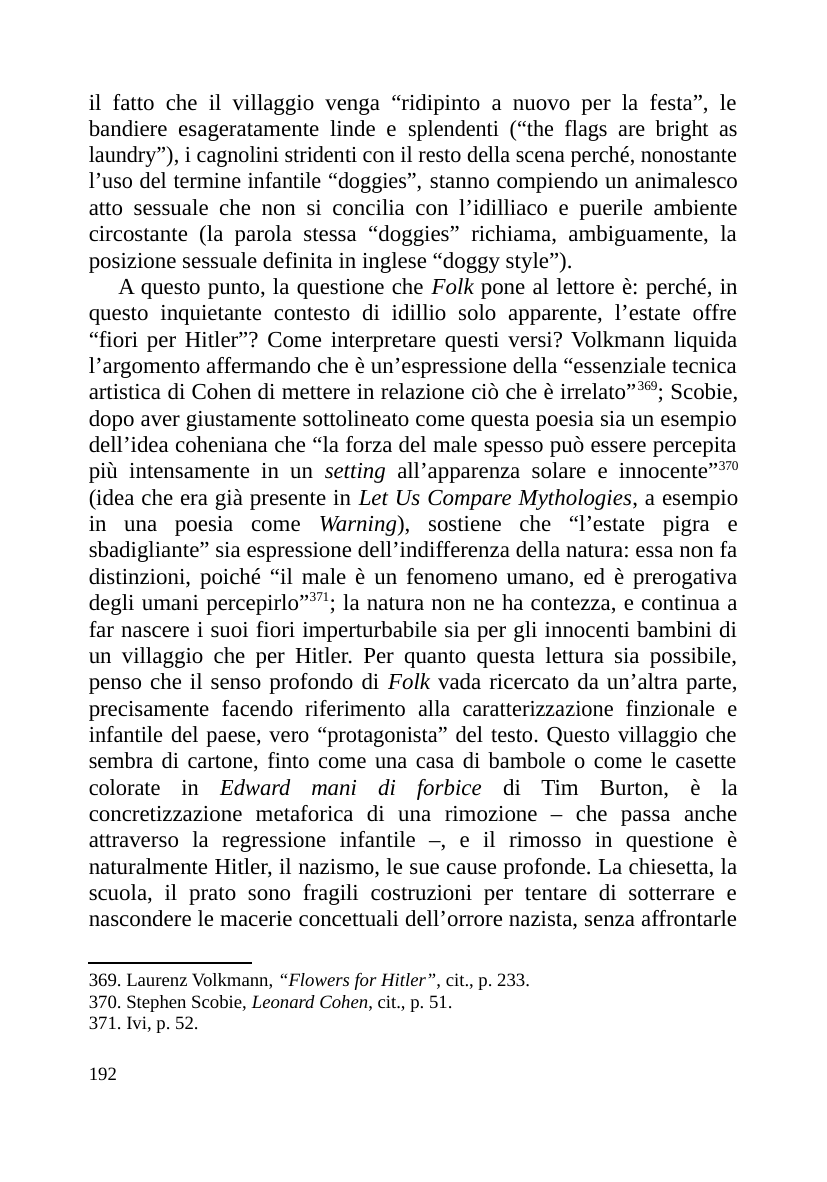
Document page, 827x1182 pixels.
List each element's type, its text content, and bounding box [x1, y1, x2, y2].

text A questo punto, la questione che Folk pone al lettore è: perché, in questo inquietante contesto di idillio solo apparente, l’estate offre “fiori per Hitler”? Come interpretare questi versi? Volkmann liquida l’argomento affermando che è un’espressione della “essenziale tecnica artistica di Cohen di mettere in relazione ciò che è irrelato”; Scobie, dopo aver giustamente sottolineato come questa poesia sia un esempio dell’idea coheniana che “la forza del male spesso può essere percepita più intensamente in un setting all’apparenza solare e innocente” (idea che era già presente in Let Us Compare Mythologies, a esempio in una poesia come Warning), sostiene che “l’estate pigra e sbadigliante” sia espressione dell’indifferenza della natura: essa non fa distinzioni, poiché “il male è un fenomeno umano, ed è prerogativa degli umani percepirlo”; la natura non ne ha contezza, e continua a far nascere i suoi fiori imperturbabile sia per gli innocenti bambini di un villaggio che per Hitler. Per quanto questa lettura sia possibile, penso che il senso profondo di Folk vada ricercato da un’altra parte, precisamente facendo riferimento alla caratterizzazione finzionale e infantile del paese, vero “protagonista” del testo. Questo villaggio che sembra di cartone, finto come una casa di bambole o come le casette colorate in Edward mani di forbice di Tim Burton, è la concretizzazione metaforica di una rimozione – che passa anche attraverso la regressione infantile –, e il rimosso in questione è naturalmente Hitler, il nazismo, le sue cause profonde. La chiesetta, la scuola, il prato sono fragili costruzioni per tentare di sotterrare e nascondere le macerie concettuali dell’orrore nazista, senza affrontarle [88, 273, 738, 932]
text Laurenz Volkmann, “Flowers for Hitler”, cit., p. 233. [88, 969, 738, 991]
text il fatto che il villaggio venga “ridipinto a nuovo per la festa”, le bandiere esageratamente linde e splendenti (“the flags are bright as laundry”), i cagnolini stridenti con il resto della scena perché, nonostante l’uso del termine infantile “doggies”, stanno compiendo un animalesco atto sessuale che non si concilia con l’idilliaco e puerile ambiente circostante (la parola stessa “doggies” richiama, ambiguamente, la posizione sessuale definita in inglese “doggy style”). [88, 88, 738, 273]
text Ivi, p. 52. [88, 1012, 738, 1034]
text Stephen Scobie, Leonard Cohen, cit., p. 51. [88, 991, 738, 1012]
